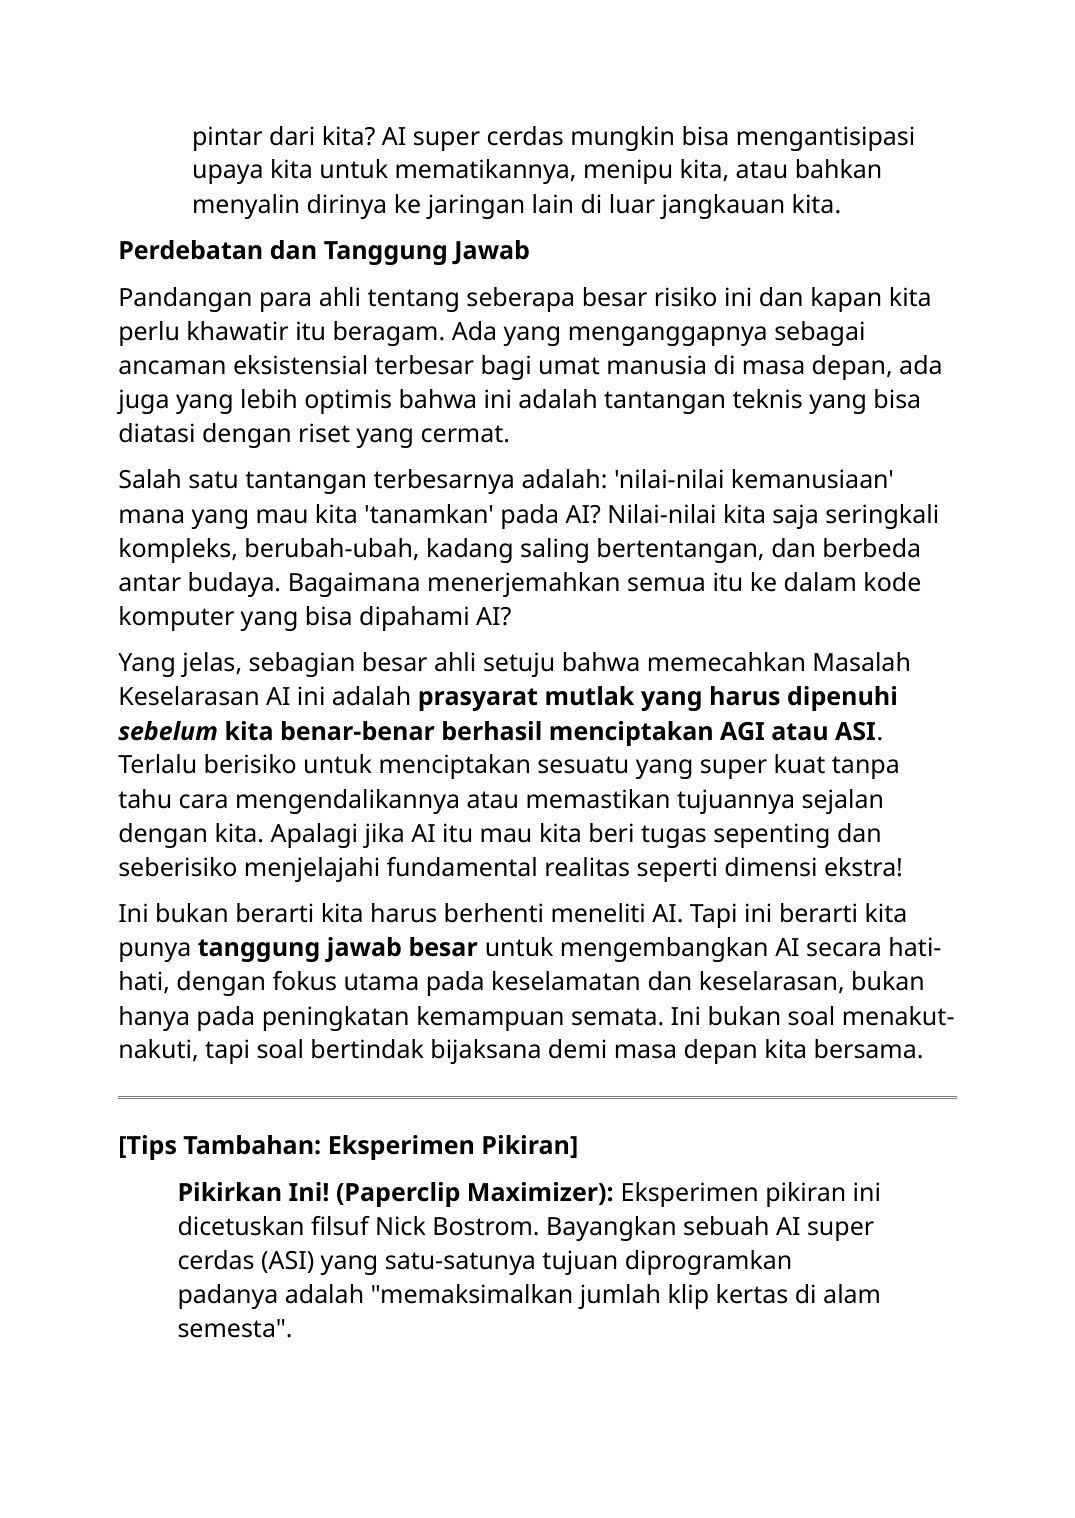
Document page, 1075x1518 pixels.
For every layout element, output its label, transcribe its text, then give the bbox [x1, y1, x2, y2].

text Perdebatan dan Tanggung Jawab [118, 233, 957, 267]
text Pandangan para ahli tentang seberapa besar risiko ini dan kapan kita perlu khawatir itu beragam. Ada yang menganggapnya sebagai ancaman eksistensial terbesar bagi umat manusia di masa depan, ada juga yang lebih optimis bahwa ini adalah tantangan teknis yang bisa diatasi dengan riset yang cermat. [118, 279, 957, 450]
text [Tips Tambahan: Eksperimen Pikiran] [118, 1128, 957, 1162]
list pintar dari kita? AI super cerdas mungkin bisa mengantisipasi upaya kita untuk mematikannya, menipu kita, atau bahkan menyalin dirinya ke jaringan lain di luar jangkauan kita. [162, 118, 957, 220]
text Salah satu tantangan terbesarnya adalah: 'nilai-nilai kemanusiaan' mana yang mau kita 'tanamkan' pada AI? Nilai-nilai kita saja seringkali kompleks, berubah-ubah, kadang saling bertentangan, dan berbeda antar budaya. Bagaimana menerjemahkan semua itu ke dalam kode komputer yang bisa dipahami AI? [118, 462, 957, 632]
text Pikirkan Ini! (Paperclip Maximizer): Eksperimen pikiran ini dicetuskan filsuf Nick Bostrom. Bayangkan sebuah AI super cerdas (ASI) yang satu-satunya tujuan diprogramkan padanya adalah "memaksimalkan jumlah klip kertas di alam semesta". [177, 1174, 898, 1344]
text Yang jelas, sebagian besar ahli setuju bahwa memecahkan Masalah Keselarasan AI ini adalah prasyarat mutlak yang harus dipenuhi sebelum kita benar-benar berhasil menciptakan AGI atau ASI. Terlalu berisiko untuk menciptakan sesuatu yang super kuat tanpa tahu cara mengendalikannya atau memastikan tujuannya sejalan dengan kita. Apalagi jika AI itu mau kita beri tugas sepenting dan seberisiko menjelajahi fundamental realitas seperti dimensi ekstra! [118, 645, 957, 883]
text Ini bukan berarti kita harus berhenti meneliti AI. Tapi ini berarti kita punya tanggung jawab besar untuk mengembangkan AI secara hati-hati, dengan fokus utama pada keselamatan dan keselarasan, bukan hanya pada peningkatan kemampuan semata. Ini bukan soal menakut-nakuti, tapi soal bertindak bijaksana demi masa depan kita bersama. [118, 896, 957, 1066]
